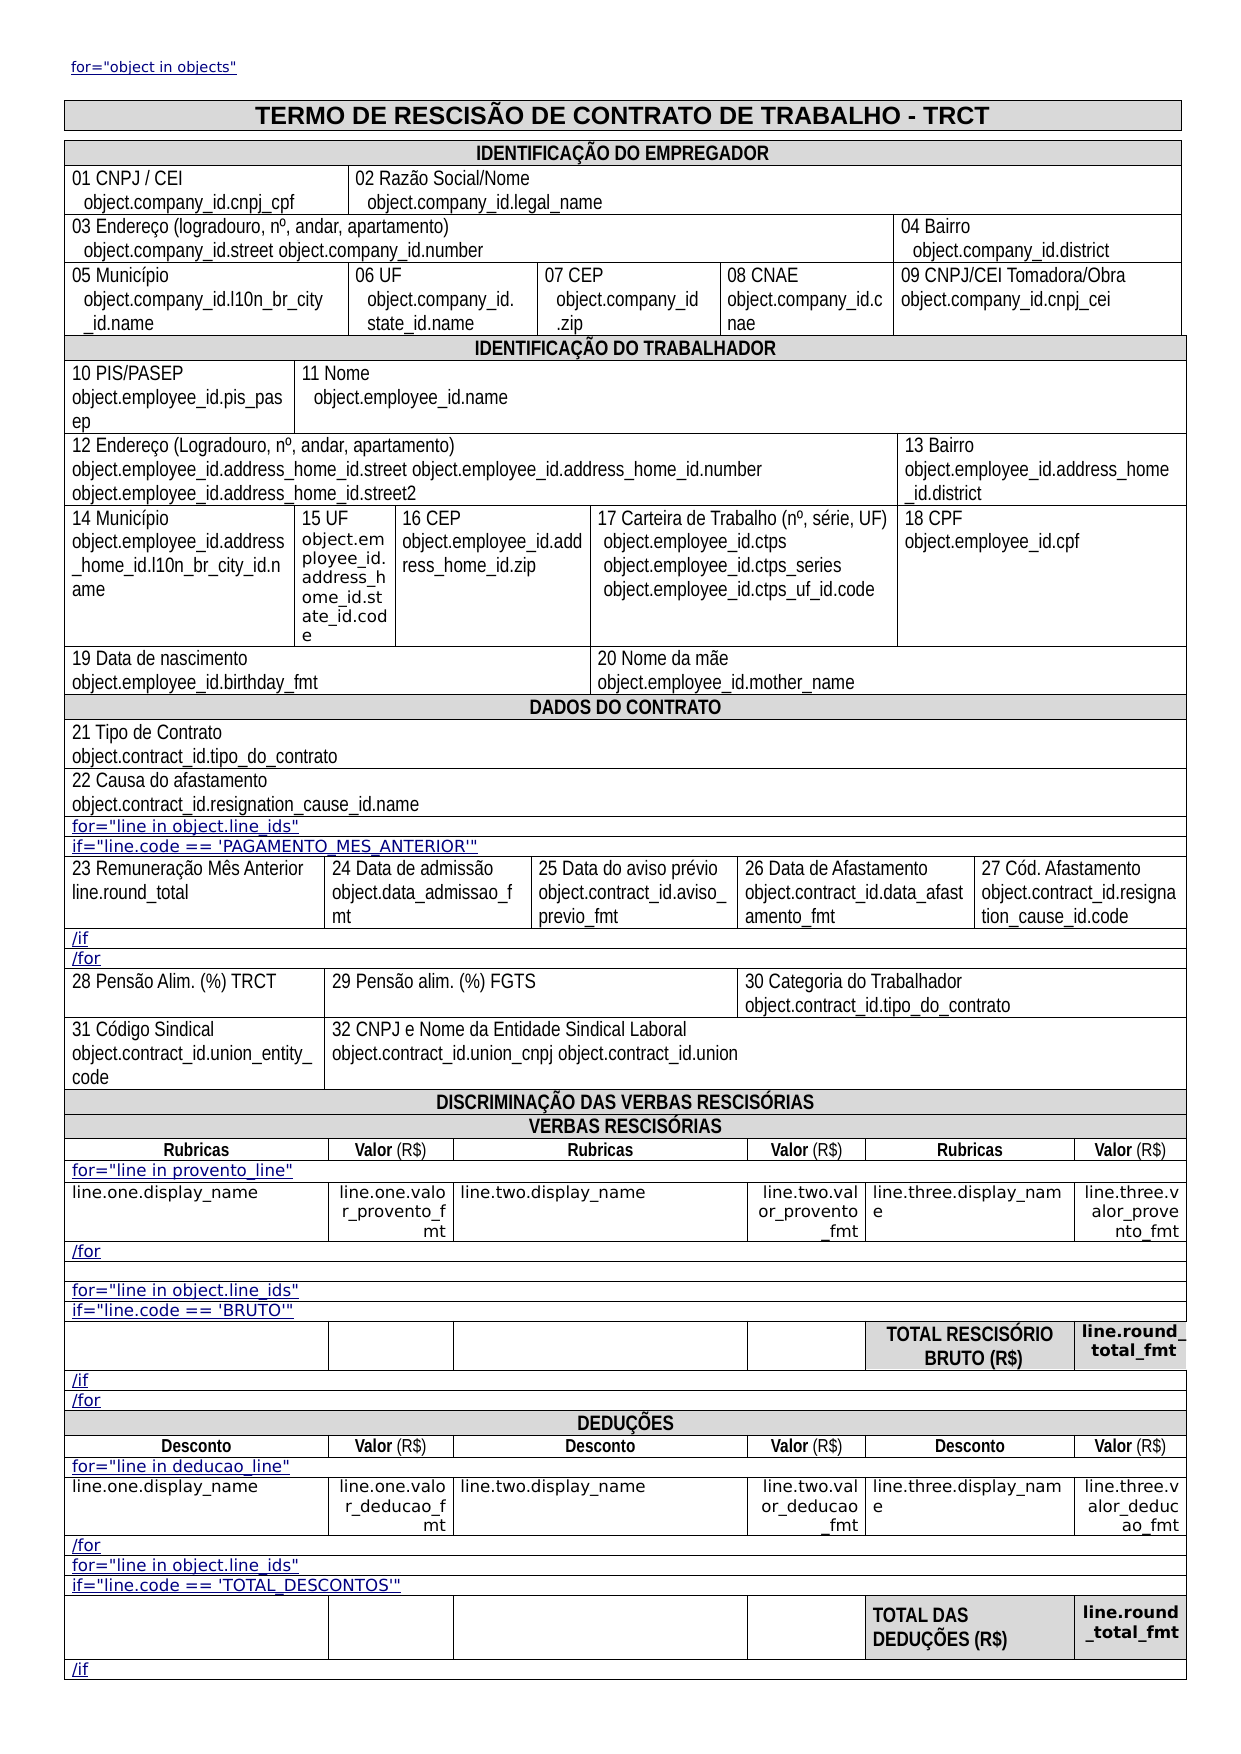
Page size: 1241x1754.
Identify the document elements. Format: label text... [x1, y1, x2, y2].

table_cell 22 Causa do afastamento object.contract_id.resignation_cause_id.name [65, 769, 1186, 816]
table_cell [329, 1322, 453, 1369]
text for="object in objects" [71, 59, 1169, 76]
table_cell for="line in object.line_ids" [65, 1282, 1186, 1301]
table_cell Valor (R$) [329, 1139, 453, 1160]
table_cell for="line in provento_line" [65, 1161, 1186, 1182]
table_cell 23 Remuneração Mês Anterior line.round_total [65, 857, 324, 928]
table_cell 18 CPF object.employee_id.cpf [898, 506, 1186, 646]
table_cell Rubricas [866, 1139, 1074, 1160]
table_cell Valor (R$) [329, 1436, 453, 1457]
table_cell Rubricas [65, 1139, 328, 1160]
table_cell /for [65, 949, 1186, 968]
table_cell 30 Categoria do Trabalhador object.contract_id.tipo_do_contrato [738, 969, 1186, 1016]
table_cell /for [65, 1536, 1186, 1555]
table_cell if="line.code == 'PAGAMENTO_MES_ANTERIOR'" [65, 837, 1186, 856]
table_cell 24 Data de admissão object.data_admissao_fmt [325, 857, 531, 928]
table_header IDENTIFICAÇÃO DO EMPREGADOR [65, 141, 1181, 165]
table_cell 27 Cód. Afastamento object.contract_id.resignation_cause_id.code [975, 857, 1186, 928]
table_cell [65, 1596, 328, 1659]
table_cell line.one.valor_deducao_fmt [329, 1478, 453, 1535]
table_cell if="line.code == 'BRUTO'" [65, 1302, 1186, 1321]
table_cell TOTAL RESCISÓRIO BRUTO (R$) [866, 1322, 1074, 1369]
table_cell line.two.valor_deducao_fmt [748, 1478, 865, 1535]
table_cell 04 Bairro object.company_id.district [894, 215, 1181, 262]
table_cell 14 Município object.employee_id.address_home_id.l10n_br_city_id.name [65, 506, 294, 646]
table_cell TOTAL DAS DEDUÇÕES (R$) [866, 1596, 1074, 1659]
table_cell /for [65, 1242, 1186, 1261]
table_cell 15 UF object.employee_id.address_home_id.state_id.code [295, 506, 395, 646]
table_cell 31 Código Sindical object.contract_id.union_entity_code [65, 1018, 324, 1089]
table_cell /for [65, 1391, 1186, 1410]
table_cell 11 Nome object.employee_id.name [295, 361, 1186, 432]
table_cell 32 CNPJ e Nome da Entidade Sindical Laboral object.contract_id.union_cnpj object.contract_id.union [325, 1018, 1186, 1089]
table_header IDENTIFICAÇÃO DO TRABALHADOR [65, 336, 1186, 360]
table_cell /if [65, 1660, 1186, 1679]
table_cell 26 Data de Afastamento object.contract_id.data_afastamento_fmt [738, 857, 974, 928]
table_cell Desconto [65, 1436, 328, 1457]
table_cell Desconto [454, 1436, 747, 1457]
table_cell DADOS DO CONTRATO [65, 695, 1186, 719]
table_cell [748, 1322, 865, 1369]
table_cell line.one.display_name [65, 1183, 328, 1241]
table_cell 20 Nome da mãe object.employee_id.mother_name [591, 647, 1186, 694]
table_cell 05 Município object.company_id.l10n_br_city_id.name [65, 263, 348, 334]
table_cell line.three.display_name [866, 1478, 1074, 1535]
table_cell 10 PIS/PASEP object.employee_id.pis_pasep [65, 361, 294, 432]
table_cell 12 Endereço (Logradouro, nº, andar, apartamento) object.employee_id.address_home_id.street object.employee_id.address_home_id.number object.employee_id.address_home_id.street2 [65, 434, 897, 505]
table_cell line.three.valor_deducao_fmt [1075, 1478, 1186, 1535]
table_cell Rubricas [454, 1139, 747, 1160]
table_cell 25 Data do aviso prévio object.contract_id.aviso_previo_fmt [532, 857, 737, 928]
table_cell 16 CEP object.employee_id.address_home_id.zip [396, 506, 590, 646]
table_cell 08 CNAE object.company_id.cnae [721, 263, 893, 334]
table_cell Valor (R$) [748, 1436, 865, 1457]
table_cell 09 CNPJ/CEI Tomadora/Obra object.company_id.cnpj_cei [894, 263, 1181, 334]
table_cell 17 Carteira de Trabalho (nº, série, UF) object.employee_id.ctps object.employee_id.ctps_series object.employee_id.ctps_uf_id.code [591, 506, 897, 646]
table_cell Valor (R$) [748, 1139, 865, 1160]
table_cell 21 Tipo de Contrato object.contract_id.tipo_do_contrato [65, 720, 1186, 768]
table_cell DISCRIMINAÇÃO DAS VERBAS RESCISÓRIAS [65, 1090, 1186, 1114]
table_cell Valor (R$) [1075, 1436, 1186, 1457]
table_cell /if [65, 1371, 1186, 1390]
table_cell line.one.valor_provento_fmt [329, 1183, 453, 1241]
table_cell [65, 1322, 328, 1369]
table_cell line.three.display_name [866, 1183, 1074, 1241]
table_cell for="line in deducao_line" [65, 1458, 1186, 1477]
table_cell line.one.display_name [65, 1478, 328, 1535]
table_cell [748, 1596, 865, 1659]
table_cell 06 UF object.company_id.state_id.name [349, 263, 537, 334]
table_cell for="line in object.line_ids" [65, 817, 1186, 836]
table_cell if="line.code == 'TOTAL_DESCONTOS'" [65, 1576, 1186, 1595]
table_cell [454, 1596, 747, 1659]
table_cell line.round_total_fmt [1075, 1596, 1186, 1659]
table_cell /if [65, 929, 1186, 948]
table_cell Desconto [866, 1436, 1074, 1457]
table_cell line.two.valor_provento_fmt [748, 1183, 865, 1241]
table_cell 02 Razão Social/Nome object.company_id.legal_name [349, 166, 1181, 214]
table_cell line.two.display_name [454, 1183, 747, 1241]
table_cell 28 Pensão Alim. (%) TRCT [65, 969, 324, 1016]
table_cell line.two.display_name [454, 1478, 747, 1535]
table_cell 07 CEP object.company_id.zip [538, 263, 720, 334]
table_cell line.round_total_fmt [1075, 1322, 1186, 1369]
table_cell 01 CNPJ / CEI object.company_id.cnpj_cpf [65, 166, 348, 214]
table_cell for="line in object.line_ids" [65, 1556, 1186, 1575]
table_cell DEDUÇÕES [65, 1411, 1186, 1435]
table_cell [329, 1596, 453, 1659]
table_cell VERBAS RESCISÓRIAS [65, 1115, 1186, 1138]
table_cell 03 Endereço (logradouro, nº, andar, apartamento) object.company_id.street object.company_id.number [65, 215, 893, 262]
table_cell 13 Bairro object.employee_id.address_home_id.district [898, 434, 1186, 505]
table_header TERMO DE RESCISÃO DE CONTRATO DE TRABALHO - TRCT [65, 101, 1181, 130]
table_cell [65, 1262, 1186, 1281]
table_cell Valor (R$) [1075, 1139, 1186, 1160]
table_cell line.three.valor_provento_fmt [1075, 1183, 1186, 1241]
table_cell 29 Pensão alim. (%) FGTS [325, 969, 737, 1016]
table_cell 19 Data de nascimento object.employee_id.birthday_fmt [65, 647, 590, 694]
table_cell [454, 1322, 747, 1369]
